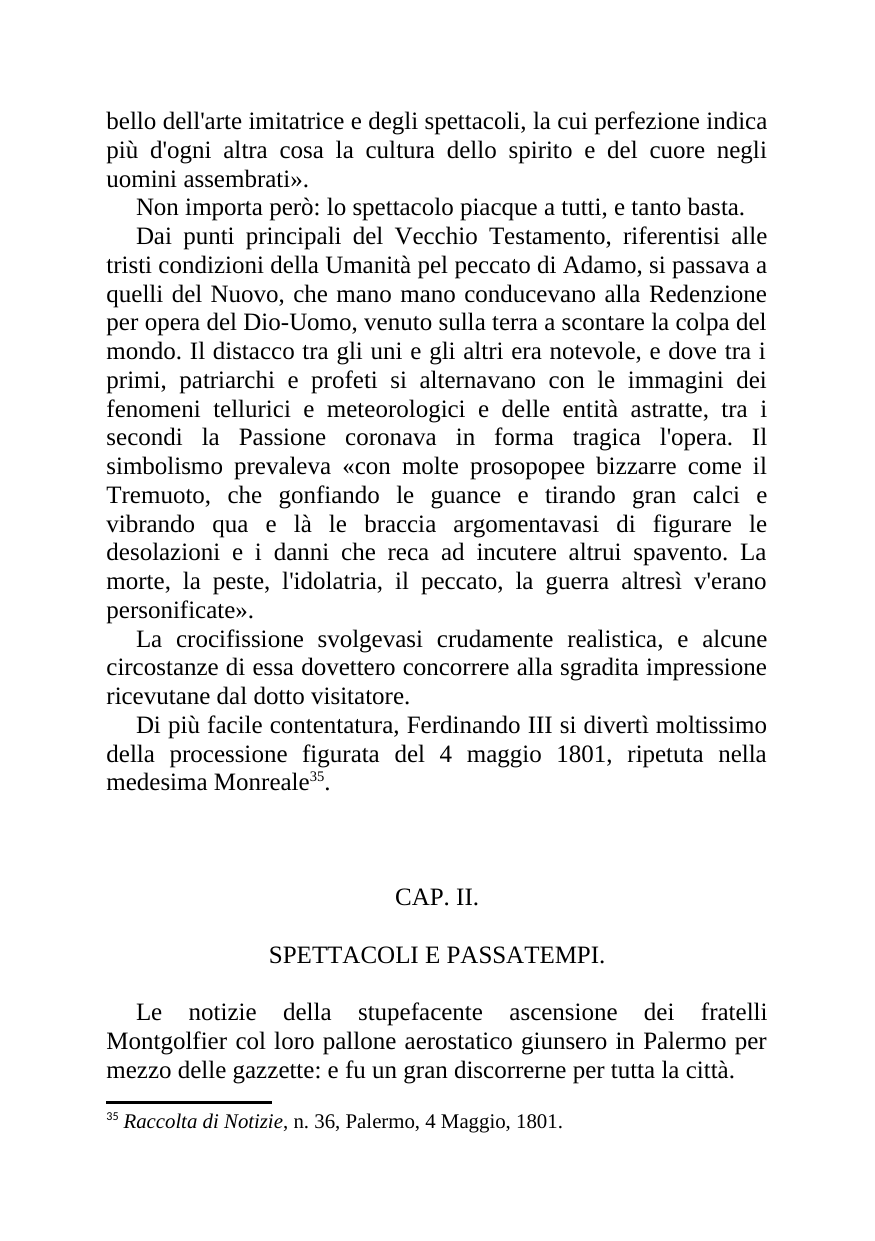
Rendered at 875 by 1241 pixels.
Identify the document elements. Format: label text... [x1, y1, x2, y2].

text La crocifissione svolgevasi crudamente realistica, e alcune circostanze di essa dovettero concorrere alla sgradita impressione ricevutane dal dotto visitatore. [106, 624, 768, 710]
text Non importa però: lo spettacolo piacque a tutti, e tanto basta. [106, 192, 768, 221]
text Le notizie della stupefacente ascensione dei fratelli Montgolfier col loro pallone aerostatico giunsero in Palermo per mezzo delle gazzette: e fu un gran discorrerne per tutta la città. [106, 997, 768, 1084]
text Dai punti principali del Vecchio Testamento, riferentisi alle tristi condizioni della Umanità pel peccato di Adamo, si passava a quelli del Nuovo, che mano mano conducevano alla Redenzione per opera del Dio-Uomo, venuto sulla terra a scontare la colpa del mondo. Il distacco tra gli uni e gli altri era notevole, e dove tra i primi, patriarchi e profeti si alternavano con le immagini dei fenomeni tellurici e meteorologici e delle entità astratte, tra i secondi la Passione coronava in forma tragica l'opera. Il simbolismo prevaleva «con molte prosopopee bizzarre come il Tremuoto, che gonfiando le guance e tirando gran calci e vibrando qua e là le braccia argomentavasi di figurare le desolazioni e i danni che reca ad incutere altrui spavento. La morte, la peste, l'idolatria, il peccato, la guerra altresì v'erano personificate». [106, 221, 768, 624]
text Raccolta di Notizie, n. 36, Palermo, 4 Maggio, 1801. [106, 1108, 768, 1134]
text CAP. II. [106, 882, 768, 911]
text bello dell'arte imitatrice e degli spettacoli, la cui perfezione indica più d'ogni altra cosa la cultura dello spirito e del cuore negli uomini assembrati». [106, 106, 768, 192]
text SPETTACOLI E PASSATEMPI. [106, 940, 768, 969]
text Di più facile contentatura, Ferdinando III si divertì moltissimo della processione figurata del 4 maggio 1801, ripetuta nella medesima Monreale. [106, 710, 768, 796]
